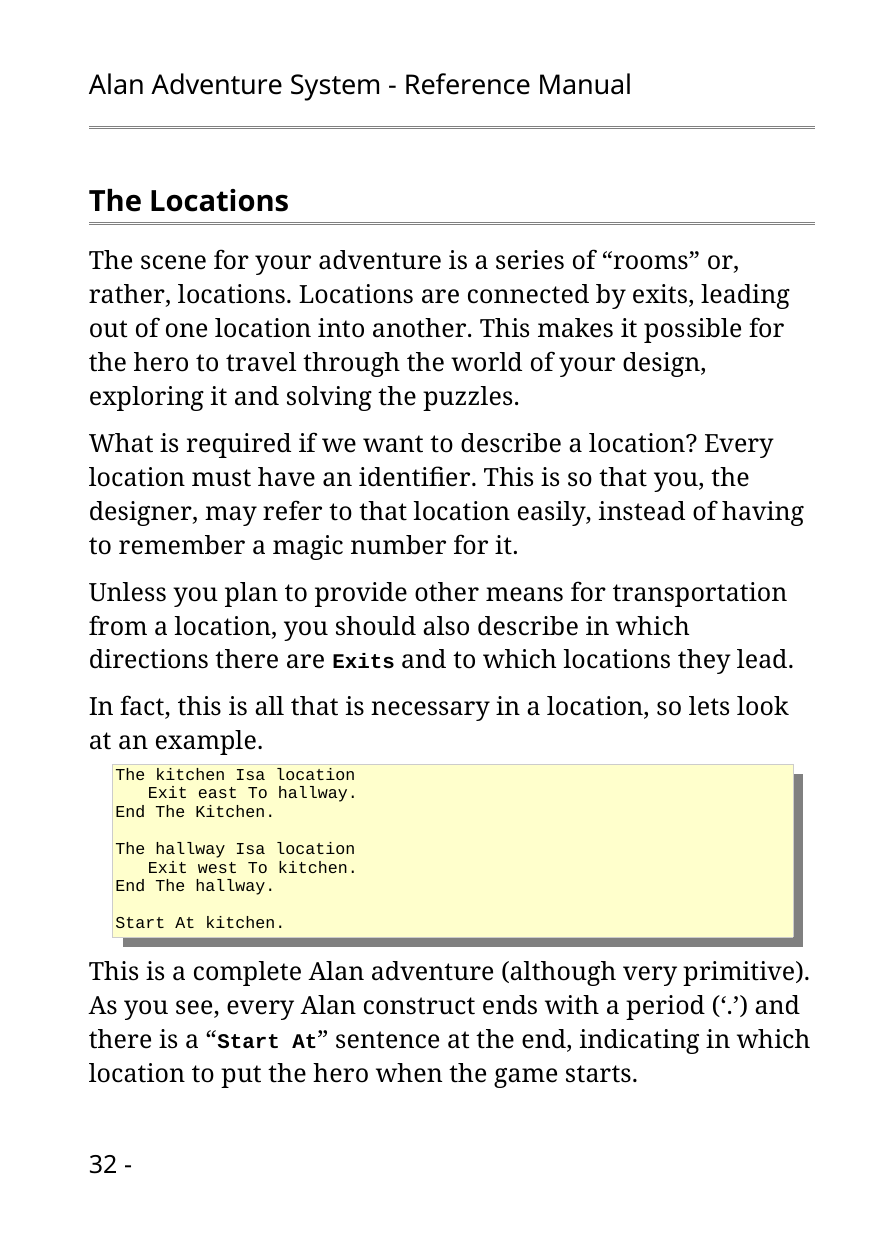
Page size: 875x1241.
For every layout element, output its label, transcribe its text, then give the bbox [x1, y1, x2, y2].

text In fact, this is all that is necessary in a location, so lets look at an example. [88, 689, 815, 757]
text The scene for your adventure is a series of “rooms” or, rather, locations. Locations are connected by exits, leading out of one location into another. This makes it pos­sible for the hero to travel through the world of your design, exploring it and solving the puzzles. [88, 243, 815, 413]
text What is required if we want to describe a location? Every location must have an identifier. This is so that you, the designer, may refer to that location easily, instead of having to remember a magic number for it. [88, 426, 815, 562]
subtitle The Locations [88, 180, 815, 224]
text This is a complete Alan adventure (although very primitive). As you see, eve­ry Alan construct ends with a period (‘.’) and there is a “Start At” sentence at the end, indicating in which location to put the hero when the game starts. [88, 954, 815, 1089]
text The kitchen Isa location Exit east To hallway. End The Kitchen. The hallway Isa location Exit west To kitchen. End The hallway. [113, 765, 793, 893]
text Start At kitchen. [113, 893, 793, 937]
text Unless you plan to provide other means for transportation from a location, you should also describe in which directions there are Exits and to which locations they lead. [88, 574, 815, 676]
